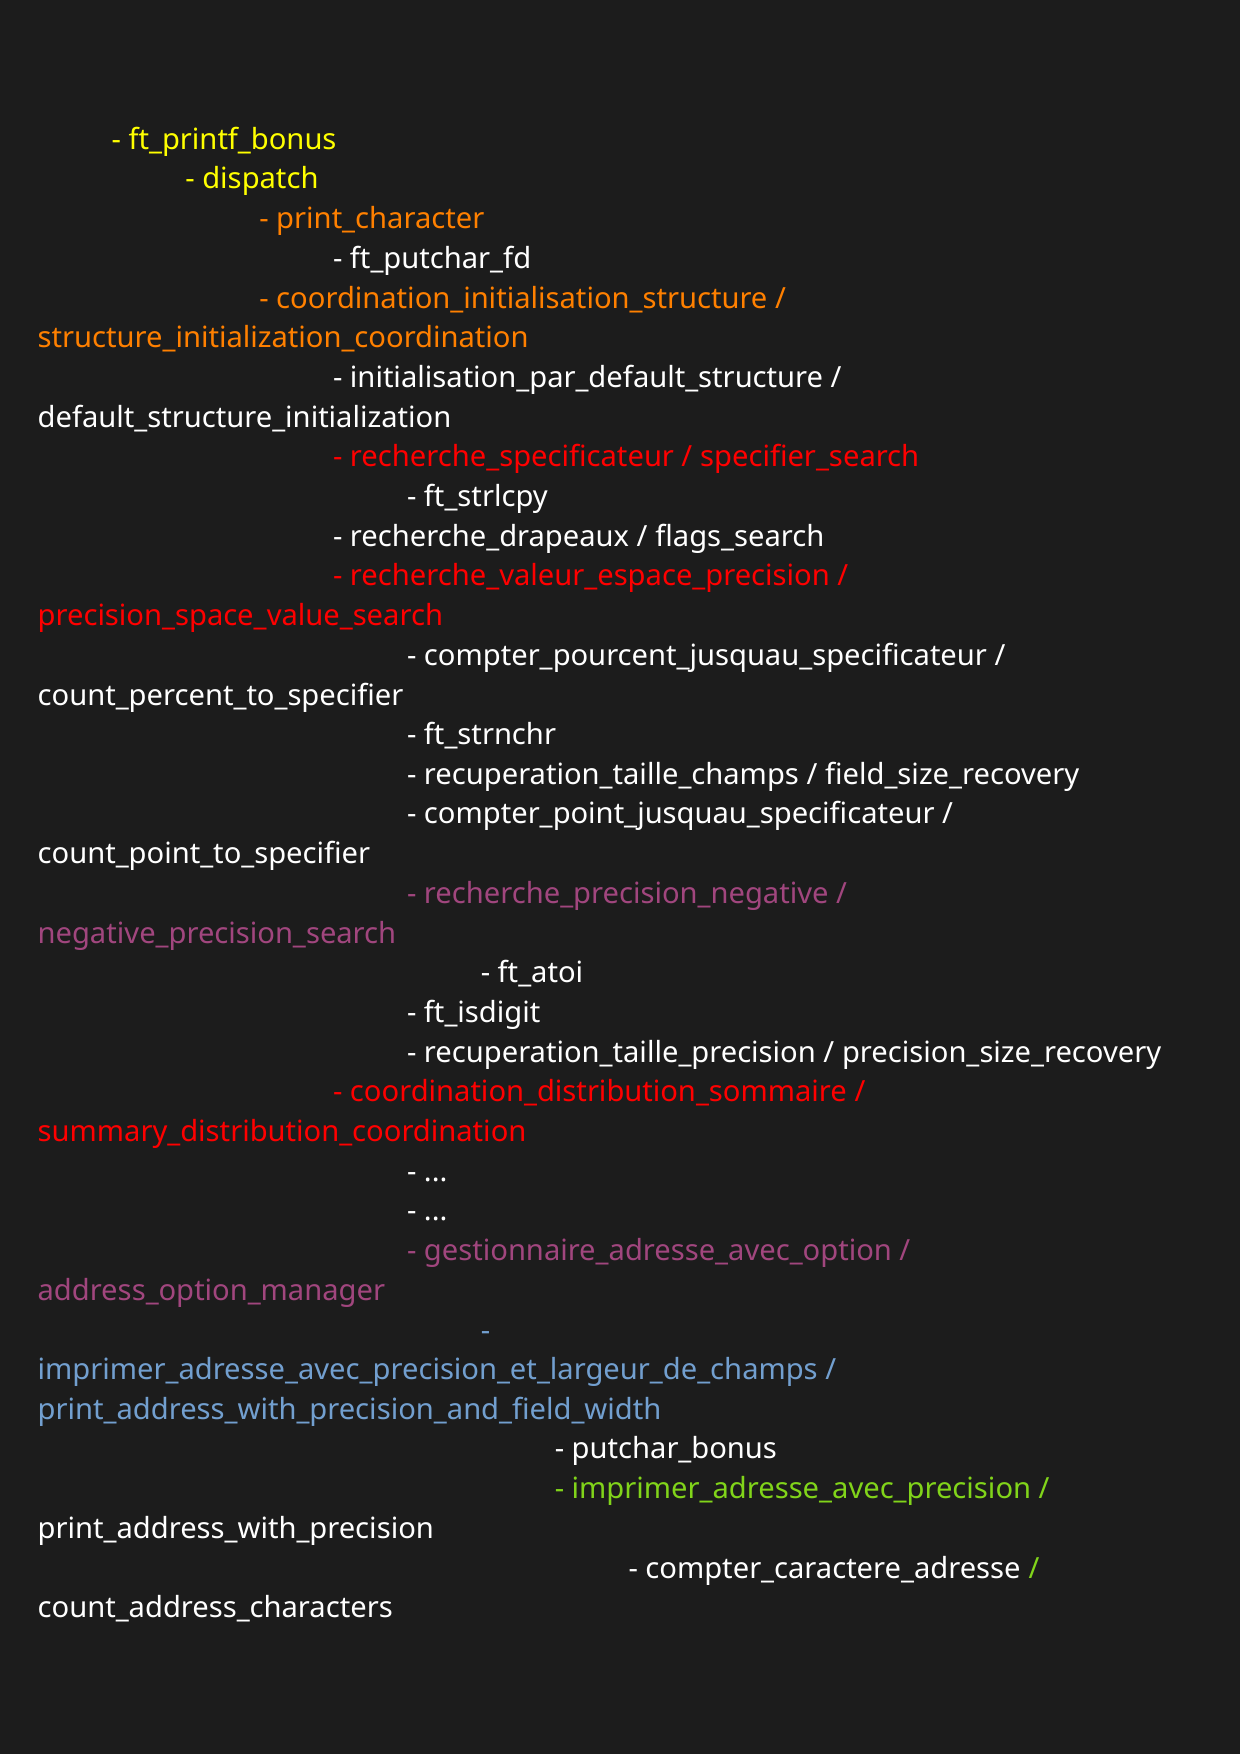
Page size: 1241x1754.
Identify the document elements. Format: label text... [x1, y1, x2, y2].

text - compter_pourcent_jusquau_specificateur / count_percent_to_specifier [37, 634, 1212, 713]
text - imprimer_adresse_avec_precision / print_address_with_precision [37, 1467, 1212, 1547]
text - ft_strnchr [37, 713, 1212, 753]
text - recherche_drapeaux / flags_search [37, 515, 1212, 555]
text - imprimer_adresse_avec_precision_et_largeur_de_champs / print_address_with_precision_and_field_width [37, 1309, 1212, 1428]
text - ft_isdigit [37, 991, 1212, 1031]
text - recherche_specificateur / specifier_search [37, 436, 1212, 475]
text - putchar_bonus [37, 1428, 1212, 1467]
text - initialisation_par_default_structure / default_structure_initialization [37, 356, 1212, 436]
text - ft_putchar_fd [37, 237, 1212, 277]
text - print_character [37, 197, 1212, 237]
text - gestionnaire_adresse_avec_option / address_option_manager [37, 1229, 1212, 1309]
text - coordination_distribution_sommaire / summary_distribution_coordination [37, 1071, 1212, 1150]
text - ... [37, 1150, 1212, 1190]
text - recuperation_taille_champs / field_size_recovery [37, 753, 1212, 793]
text - coordination_initialisation_structure / structure_initialization_coordination [37, 277, 1212, 356]
text - ft_atoi [37, 952, 1212, 991]
text - recherche_valeur_espace_precision / precision_space_value_search [37, 555, 1212, 634]
text - compter_caractere_adresse / count_address_characters [37, 1547, 1212, 1626]
text - ft_strlcpy [37, 475, 1212, 515]
text - recherche_precision_negative / negative_precision_search [37, 872, 1212, 952]
text - ft_printf_bonus [37, 118, 1212, 158]
text - dispatch [37, 158, 1212, 197]
text - compter_point_jusquau_specificateur / count_point_to_specifier [37, 793, 1212, 872]
text - ... [37, 1190, 1212, 1229]
text - recuperation_taille_precision / precision_size_recovery [37, 1031, 1212, 1071]
